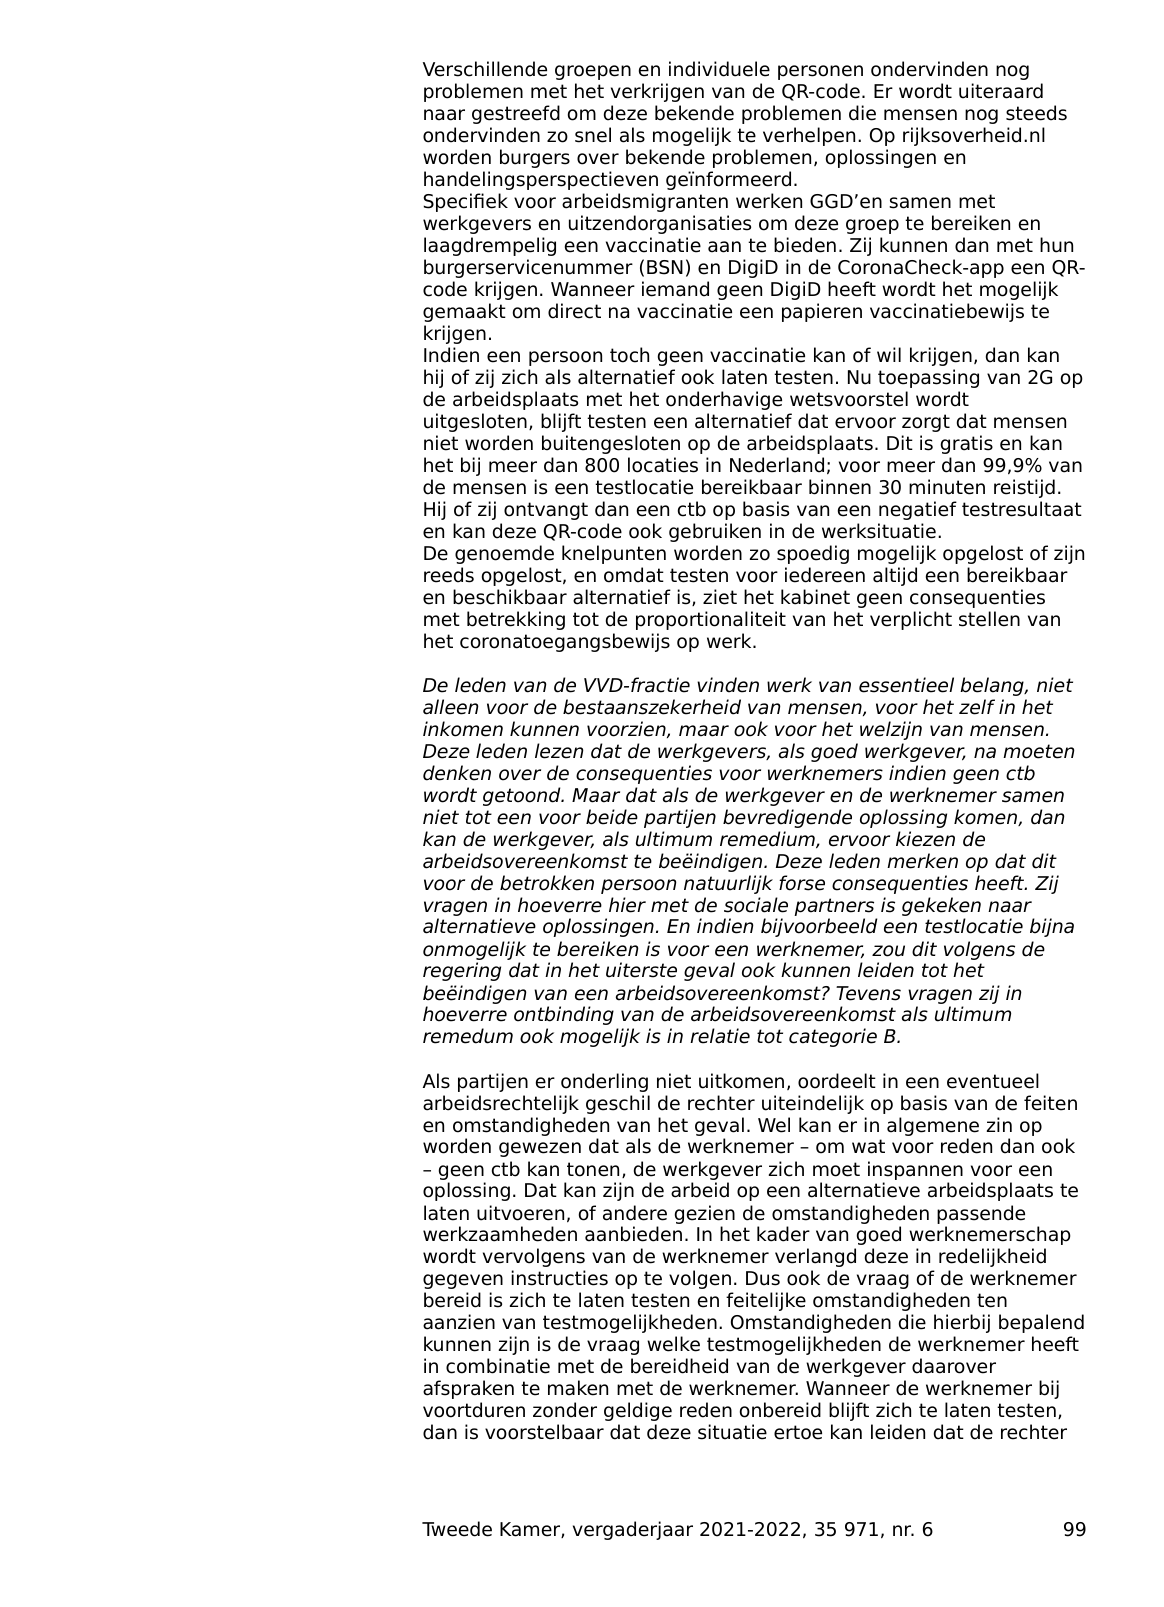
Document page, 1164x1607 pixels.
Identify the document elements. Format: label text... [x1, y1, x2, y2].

text Verschillende groepen en individuele personen ondervinden nog problemen met het verkrijgen van de QR-code. Er wordt uiteraard naar gestreefd om deze bekende problemen die mensen nog steeds ondervinden zo snel als mogelijk te verhelpen. Op rijksoverheid.nl worden burgers over bekende problemen, oplossingen en handelingsperspectieven geïnformeerd. [422, 59, 1087, 191]
text De leden van de VVD-fractie vinden werk van essentieel belang, niet alleen voor de bestaanszekerheid van mensen, voor het zelf in het inkomen kunnen voorzien, maar ook voor het welzijn van mensen. Deze leden lezen dat de werkgevers, als goed werkgever, na moeten denken over de consequenties voor werknemers indien geen ctb wordt getoond. Maar dat als de werkgever en de werknemer samen niet tot een voor beide partijen bevredigende oplossing komen, dan kan de werkgever, als ultimum remedium, ervoor kiezen de arbeidsovereenkomst te beëindigen. Deze leden merken op dat dit voor de betrokken persoon natuurlijk forse consequenties heeft. Zij vragen in hoeverre hier met de sociale partners is gekeken naar alternatieve oplossingen. En indien bijvoorbeeld een testlocatie bijna onmogelijk te bereiken is voor een werknemer, zou dit volgens de regering dat in het uiterste geval ook kunnen leiden tot het beëindigen van een arbeidsovereenkomst? Tevens vragen zij in hoeverre ontbinding van de arbeidsovereenkomst als ultimum remedum ook mogelijk is in relatie tot categorie B. [422, 675, 1087, 1048]
text Specifiek voor arbeidsmigranten werken GGD’en samen met werkgevers en uitzendorganisaties om deze groep te bereiken en laagdrempelig een vaccinatie aan te bieden. Zij kunnen dan met hun burgerservicenummer (BSN) en DigiD in de CoronaCheck-app een QR-code krijgen. Wanneer iemand geen DigiD heeft wordt het mogelijk gemaakt om direct na vaccinatie een papieren vaccinatiebewijs te krijgen. [422, 191, 1087, 345]
text De genoemde knelpunten worden zo spoedig mogelijk opgelost of zijn reeds opgelost, en omdat testen voor iedereen altijd een bereikbaar en beschikbaar alternatief is, ziet het kabinet geen consequenties met betrekking tot de proportionaliteit van het verplicht stellen van het coronatoegangsbewijs op werk. [422, 543, 1087, 652]
text Als partijen er onderling niet uitkomen, oordeelt in een eventueel arbeidsrechtelijk geschil de rechter uiteindelijk op basis van de feiten en omstandigheden van het geval. Wel kan er in algemene zin op worden gewezen dat als de werknemer – om wat voor reden dan ook – geen ctb kan tonen, de werkgever zich moet inspannen voor een oplossing. Dat kan zijn de arbeid op een alternatieve arbeidsplaats te laten uitvoeren, of andere gezien de omstandigheden passende werkzaamheden aanbieden. In het kader van goed werknemerschap wordt vervolgens van de werknemer verlangd deze in redelijkheid gegeven instructies op te volgen. Dus ook de vraag of de werknemer bereid is zich te laten testen en feitelijke omstandigheden ten aanzien van testmogelijkheden. Omstandigheden die hierbij bepalend kunnen zijn is de vraag welke testmogelijkheden de werknemer heeft in combinatie met de bereidheid van de werkgever daarover afspraken te maken met de werknemer. Wanneer de werknemer bij voortduren zonder geldige reden onbereid blijft zich te laten testen, dan is voorstelbaar dat deze situatie ertoe kan leiden dat de rechter [422, 1071, 1087, 1444]
text Indien een persoon toch geen vaccinatie kan of wil krijgen, dan kan hij of zij zich als alternatief ook laten testen. Nu toepassing van 2G op de arbeidsplaats met het onderhavige wetsvoorstel wordt uitgesloten, blijft testen een alternatief dat ervoor zorgt dat mensen niet worden buitengesloten op de arbeidsplaats. Dit is gratis en kan het bij meer dan 800 locaties in Nederland; voor meer dan 99,9% van de mensen is een testlocatie bereikbaar binnen 30 minuten reistijd. Hij of zij ontvangt dan een ctb op basis van een negatief testresultaat en kan deze QR-code ook gebruiken in de werksituatie. [422, 345, 1087, 543]
